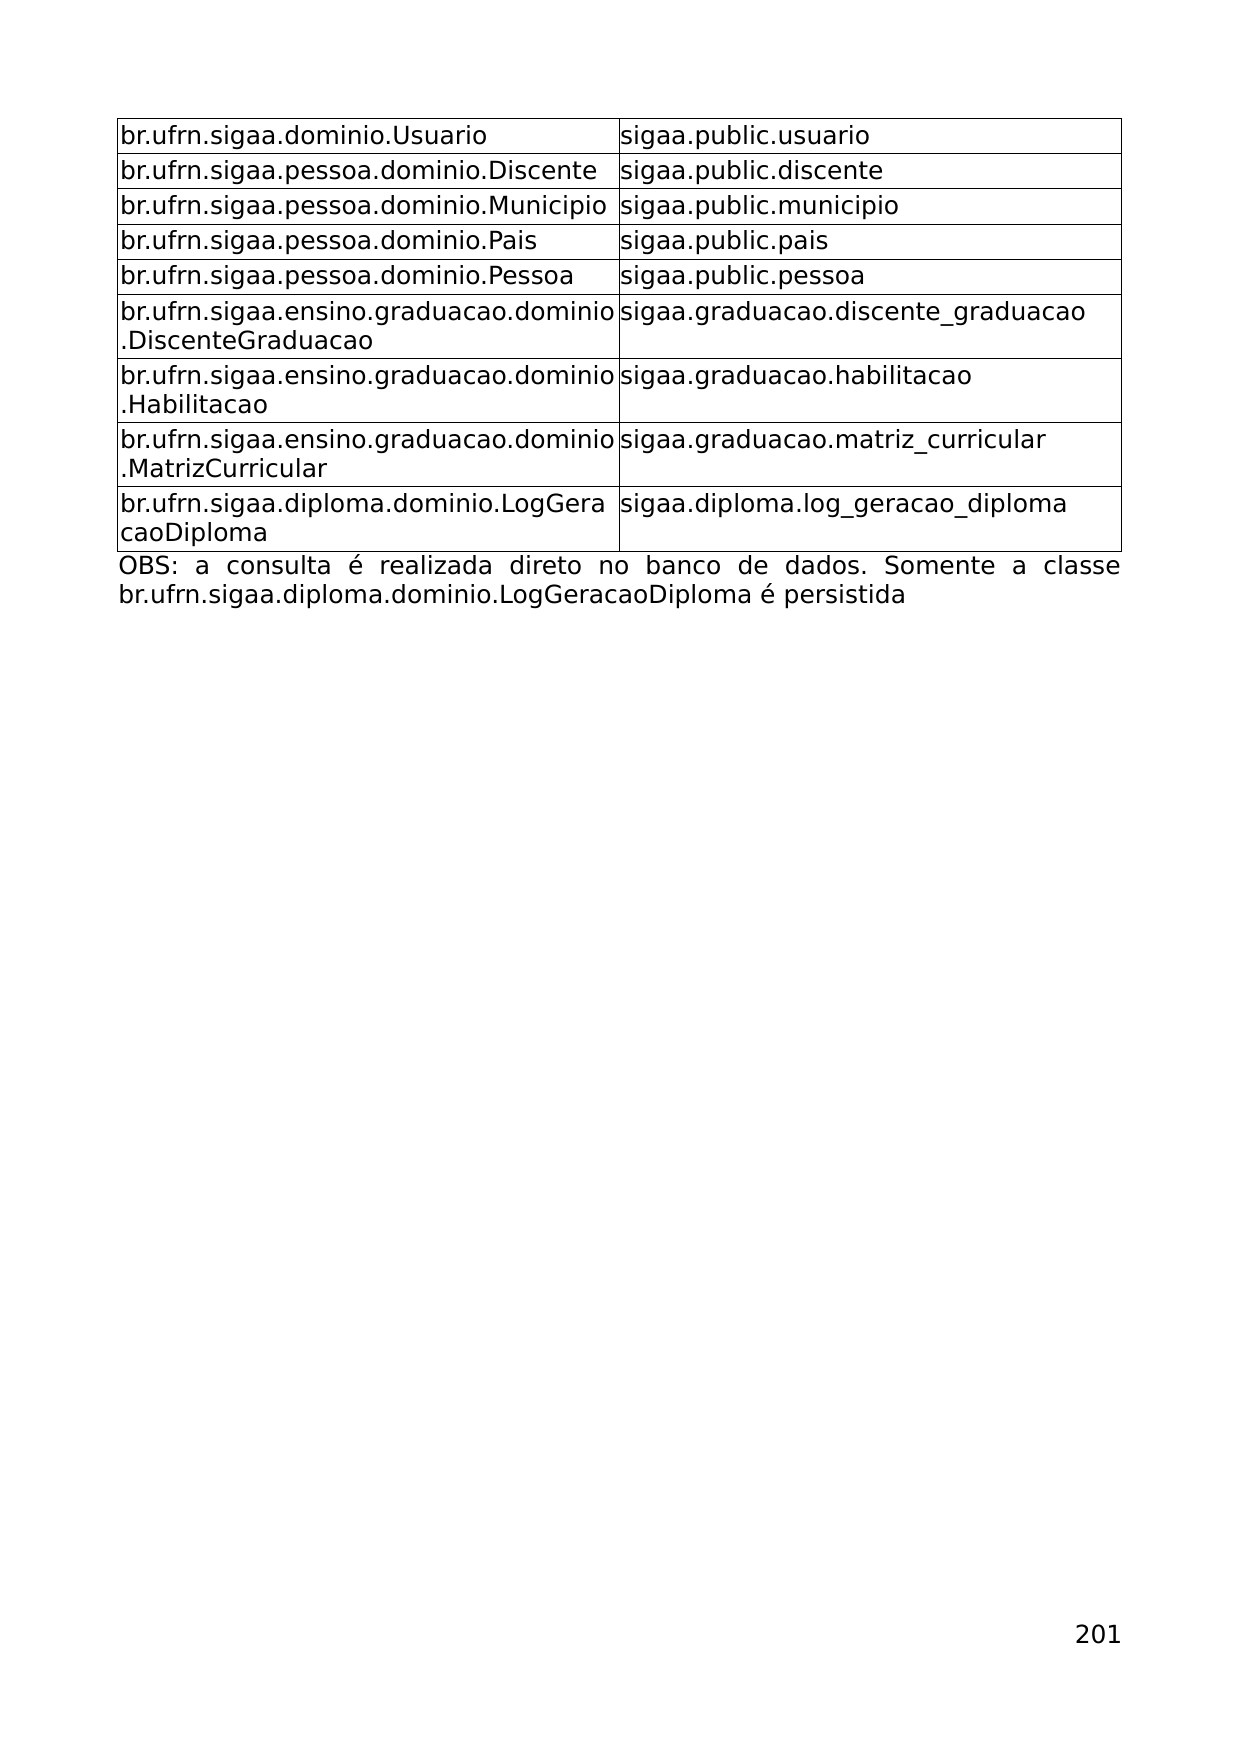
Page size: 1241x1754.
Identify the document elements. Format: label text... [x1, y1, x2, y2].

table_cell br.ufrn.sigaa.diploma.dominio.LogGeracaoDiploma [118, 487, 619, 551]
table_cell sigaa.diploma.log_geracao_diploma [620, 487, 1121, 551]
table_cell sigaa.graduacao.habilitacao [620, 359, 1121, 422]
table_cell br.ufrn.sigaa.pessoa.dominio.Municipio [118, 189, 619, 223]
table_cell br.ufrn.sigaa.dominio.Usuario [118, 119, 619, 153]
table_cell br.ufrn.sigaa.ensino.graduacao.dominio.MatrizCurricular [118, 423, 619, 486]
table_cell sigaa.public.usuario [620, 119, 1121, 153]
text OBS: a consulta é realizada direto no banco de dados. Somente a classe br.ufrn.sigaa.diploma.dominio.LogGeracaoDiploma é persistida [118, 552, 1122, 609]
table_cell br.ufrn.sigaa.pessoa.dominio.Pais [118, 225, 619, 258]
table_cell br.ufrn.sigaa.ensino.graduacao.dominio.Habilitacao [118, 359, 619, 422]
table_cell sigaa.graduacao.discente_graduacao [620, 295, 1121, 358]
table_cell br.ufrn.sigaa.ensino.graduacao.dominio.DiscenteGraduacao [118, 295, 619, 358]
table_cell sigaa.public.pessoa [620, 260, 1121, 294]
table_cell sigaa.public.municipio [620, 189, 1121, 223]
table_cell sigaa.public.pais [620, 225, 1121, 258]
table_cell br.ufrn.sigaa.pessoa.dominio.Discente [118, 154, 619, 188]
table_cell sigaa.public.discente [620, 154, 1121, 188]
table_cell br.ufrn.sigaa.pessoa.dominio.Pessoa [118, 260, 619, 294]
table_cell sigaa.graduacao.matriz_curricular [620, 423, 1121, 486]
